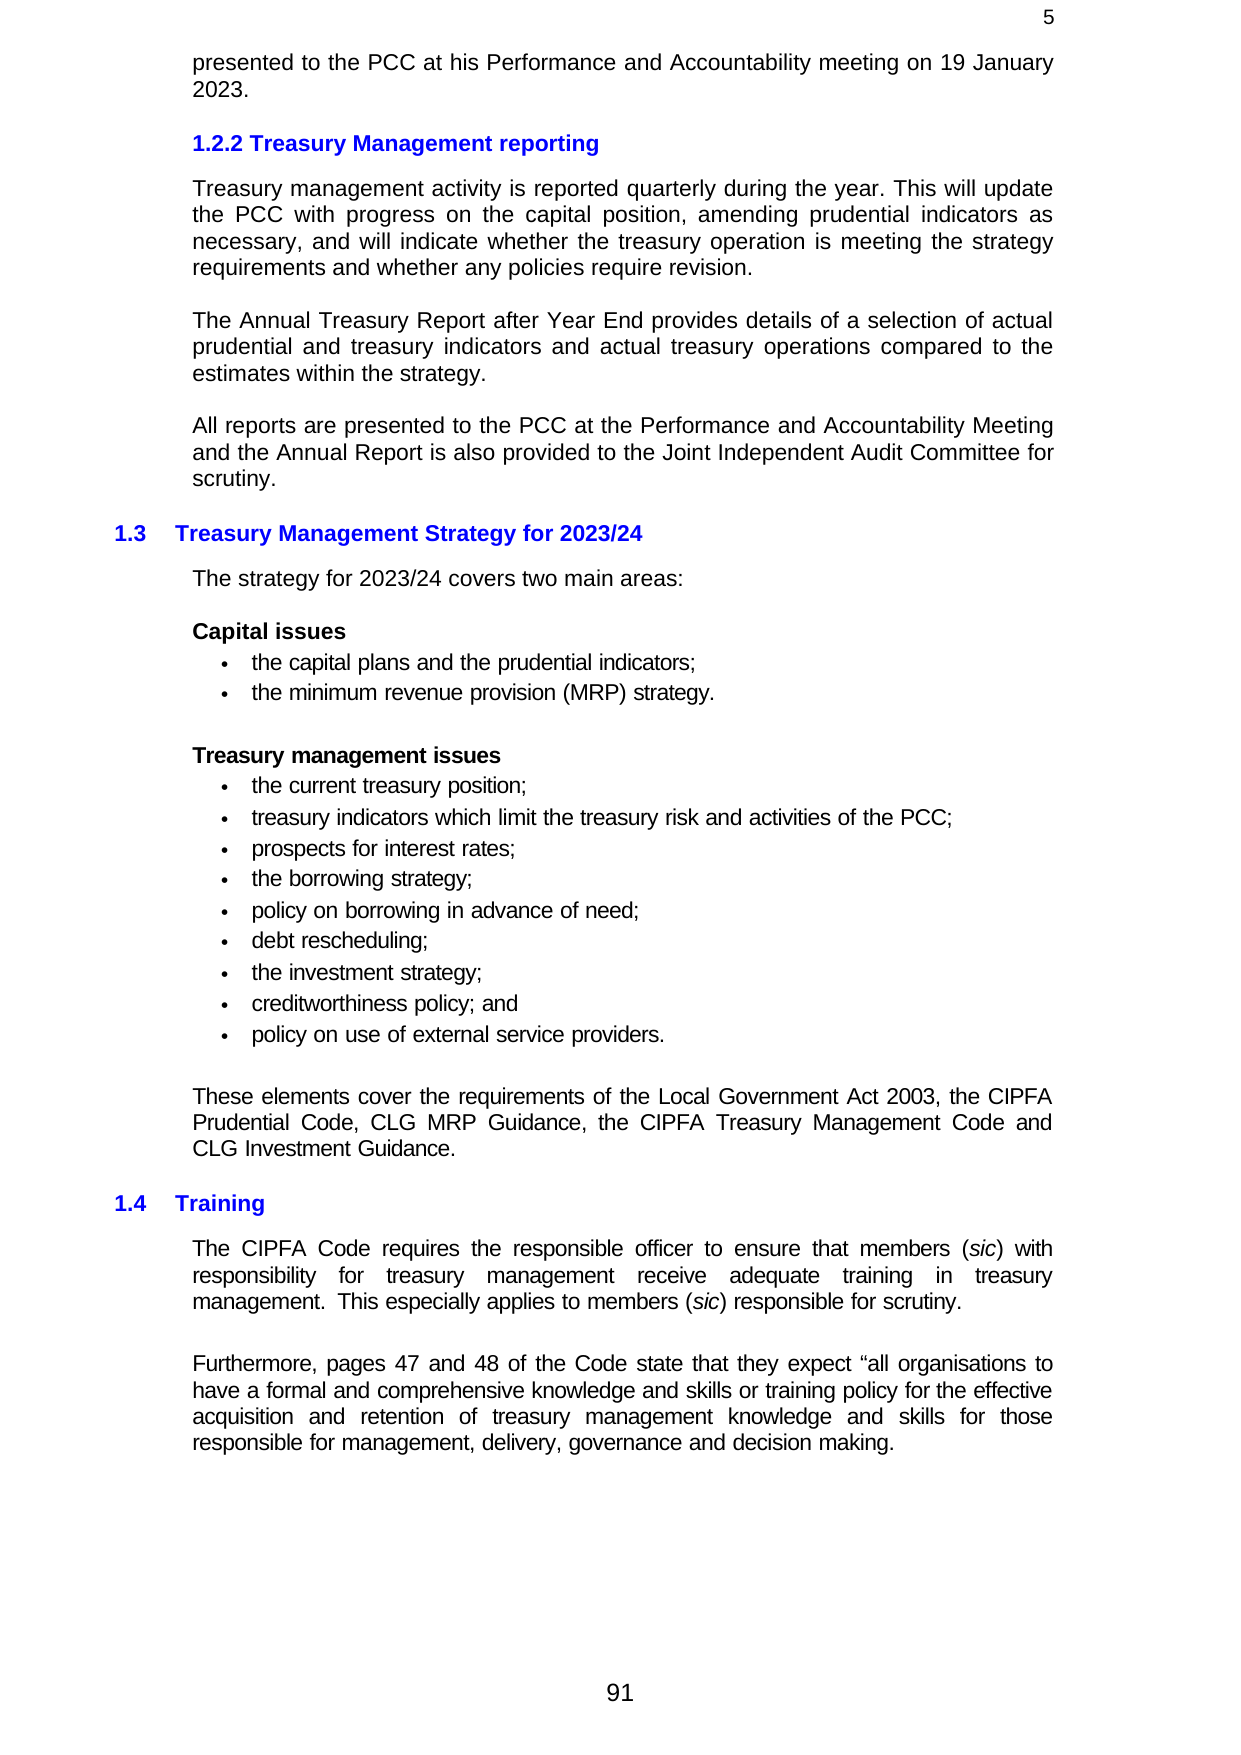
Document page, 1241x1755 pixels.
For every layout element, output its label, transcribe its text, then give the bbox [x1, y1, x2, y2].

list the current treasury position; [222, 772, 1066, 799]
list the investment strategy; [222, 958, 1066, 985]
text Treasury management activity is reported quarterly during the year. This will update the PCC with progress on the capital position, amending prudential indicators as necessary, and will indicate whether the treasury operation is meeting the strategy requirements and whether any policies require revision. [192, 175, 1054, 281]
list the capital plans and the prudential indicators; [222, 648, 1066, 675]
list the borrowing strategy; [222, 865, 1066, 892]
list debt rescheduling; [222, 927, 1066, 954]
list Training [114, 1190, 1066, 1216]
text The CIPFA Code requires the responsible officer to ensure that members (sic) with responsibility for treasury management receive adequate training in treasury management. This especially applies to members (sic) responsible for scrutiny. [192, 1235, 1054, 1314]
list Treasury Management reporting [192, 130, 1066, 157]
list policy on borrowing in advance of need; [222, 897, 1066, 923]
text These elements cover the requirements of the Local Government Act 2003, the CIPFA Prudential Code, CLG MRP Guidance, the CIPFA Treasury Management Code and CLG Investment Guidance. [192, 1083, 1054, 1162]
text Furthermore, pages 47 and 48 of the Code state that they expect “all organisations to have a formal and comprehensive knowledge and skills or training policy for the effective acquisition and retention of treasury management knowledge and skills for those responsible for management, delivery, governance and decision making. [192, 1350, 1054, 1456]
text 5 [175, 5, 1054, 29]
list treasury indicators which limit the treasury risk and activities of the PCC; [222, 803, 1066, 830]
text presented to the PCC at his Performance and Accountability meeting on 19 January 2023. [192, 49, 1054, 102]
text The Annual Treasury Report after Year End provides details of a selection of actual prudential and treasury indicators and actual treasury operations compared to the estimates within the strategy. [192, 307, 1054, 386]
list policy on use of external service providers. [222, 1021, 1066, 1047]
list Treasury Management Strategy for 2023/24 [114, 520, 1066, 546]
text The strategy for 2023/24 covers two main areas: [192, 565, 1066, 591]
list prospects for interest rates; [222, 834, 1066, 861]
list creditworthiness policy; and [222, 989, 1066, 1016]
text Capital issues [192, 618, 1066, 644]
text Treasury management issues [192, 742, 1066, 768]
text All reports are presented to the PCC at the Performance and Accountability Meeting and the Annual Report is also provided to the Joint Independent Audit Committee for scrutiny. [192, 412, 1054, 491]
list the minimum revenue provision (MRP) strategy. [222, 679, 1066, 706]
